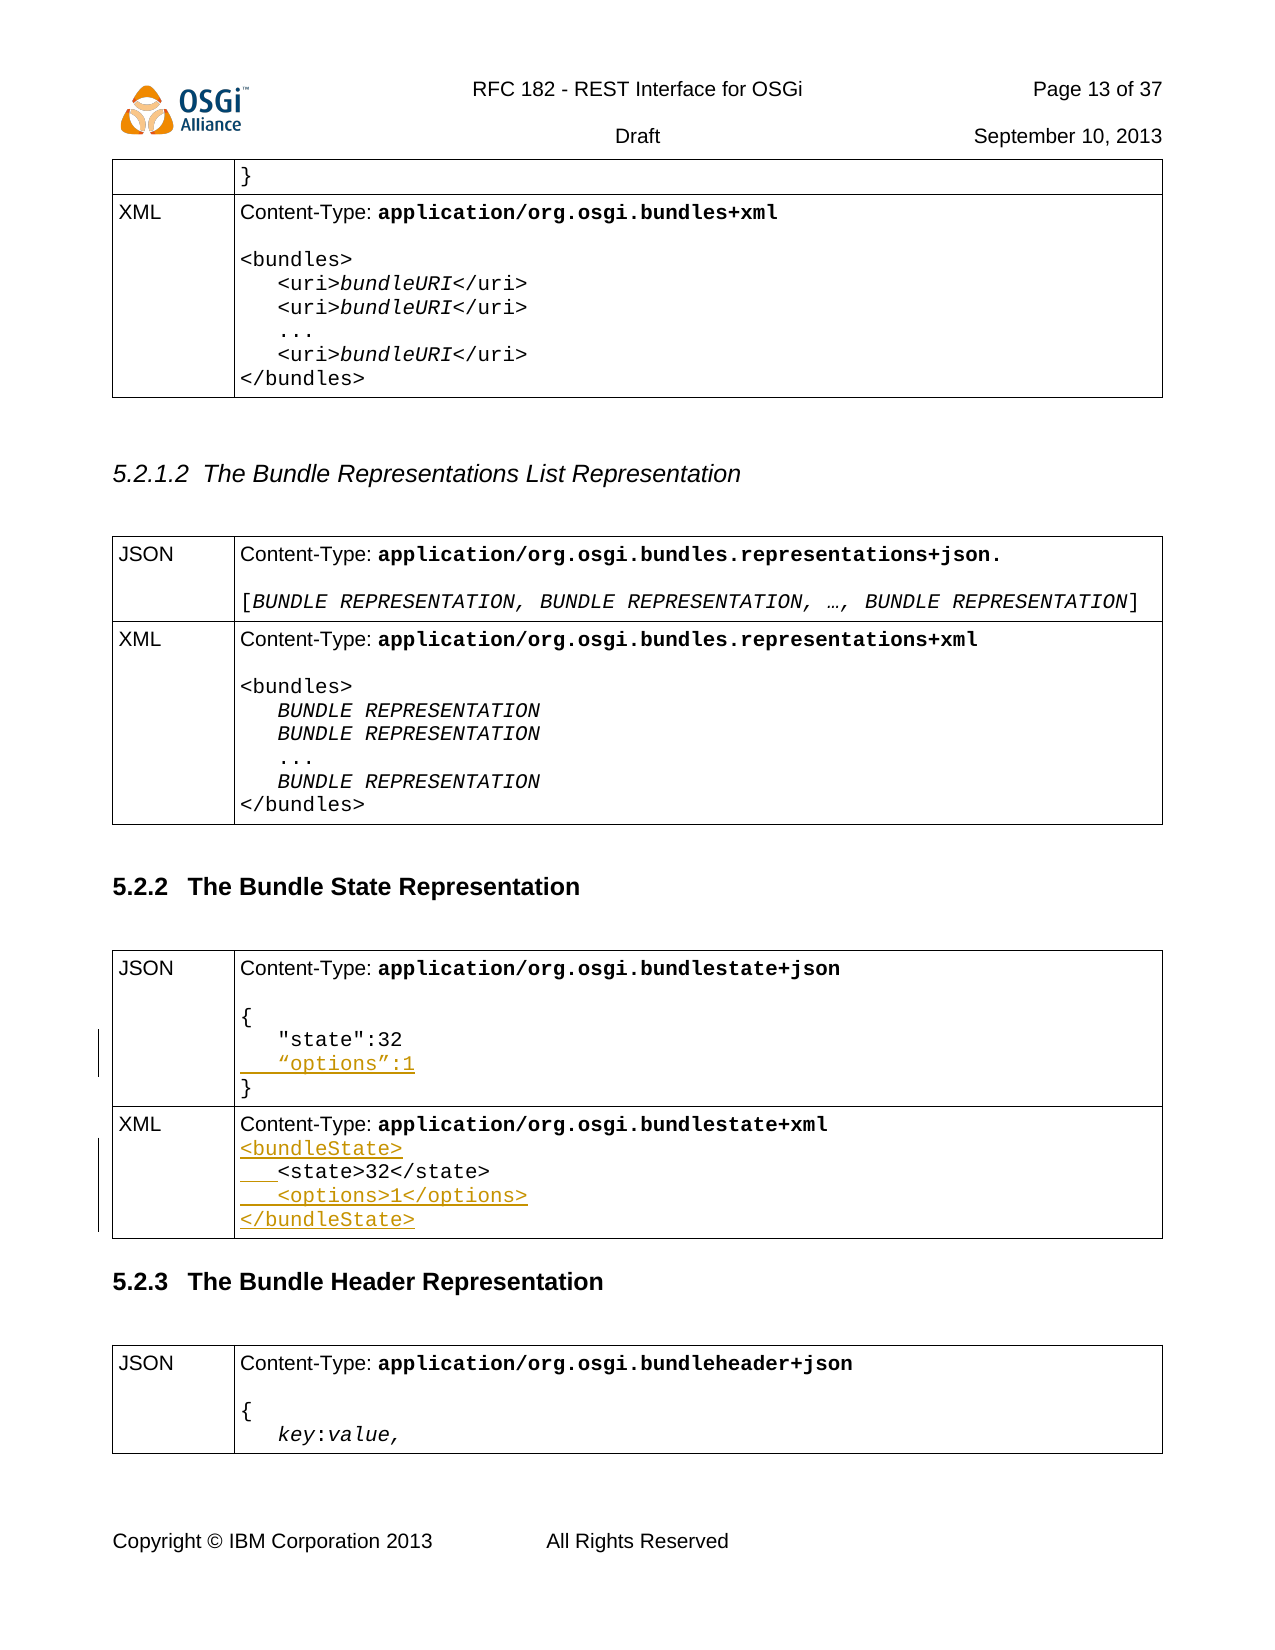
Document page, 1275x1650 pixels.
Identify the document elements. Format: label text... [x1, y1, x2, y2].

table_cell Content-Type: application/org.osgi.bundles.representations+xml <bundles> BUNDLE REPRESENTATION BUNDLE REPRESENTATION ... BUNDLE REPRESENTATION </bundles> [235, 622, 1162, 824]
table_cell XML [113, 195, 234, 397]
table_header Content-Type: application/org.osgi.bundles.representations+json. [BUNDLE REPRESENTATION, BUNDLE REPRESENTATION, …, BUNDLE REPRESENTATION] [235, 537, 1162, 621]
subtitle The Bundle Representations List Representation [112, 459, 1162, 487]
table_cell XML [113, 1107, 234, 1238]
table_cell Content-Type: application/org.osgi.bundles+xml <bundles> <uri>bundleURI</uri> <uri>bundleURI</uri> ... <uri>bundleURI</uri> </bundles> [235, 195, 1162, 397]
table_header JSON [113, 1346, 234, 1453]
table_cell XML [113, 622, 234, 824]
table_header Content-Type: application/org.osgi.bundleheader+json { key:value, [235, 1346, 1162, 1453]
subtitle The Bundle State Representation [112, 872, 1162, 901]
table_header [113, 160, 234, 194]
table_header JSON [113, 951, 234, 1106]
table_header } [235, 160, 1162, 194]
table_header JSON [113, 537, 234, 621]
picture [113, 78, 257, 142]
table_cell Content-Type: application/org.osgi.bundlestate+xml <bundleState> <state>32</state> <options>1</options> </bundleState> [235, 1107, 1162, 1238]
table_header Content-Type: application/org.osgi.bundlestate+json { "state":32 “options”:1 } [235, 951, 1162, 1106]
subtitle The Bundle Header Representation [112, 1267, 1162, 1296]
